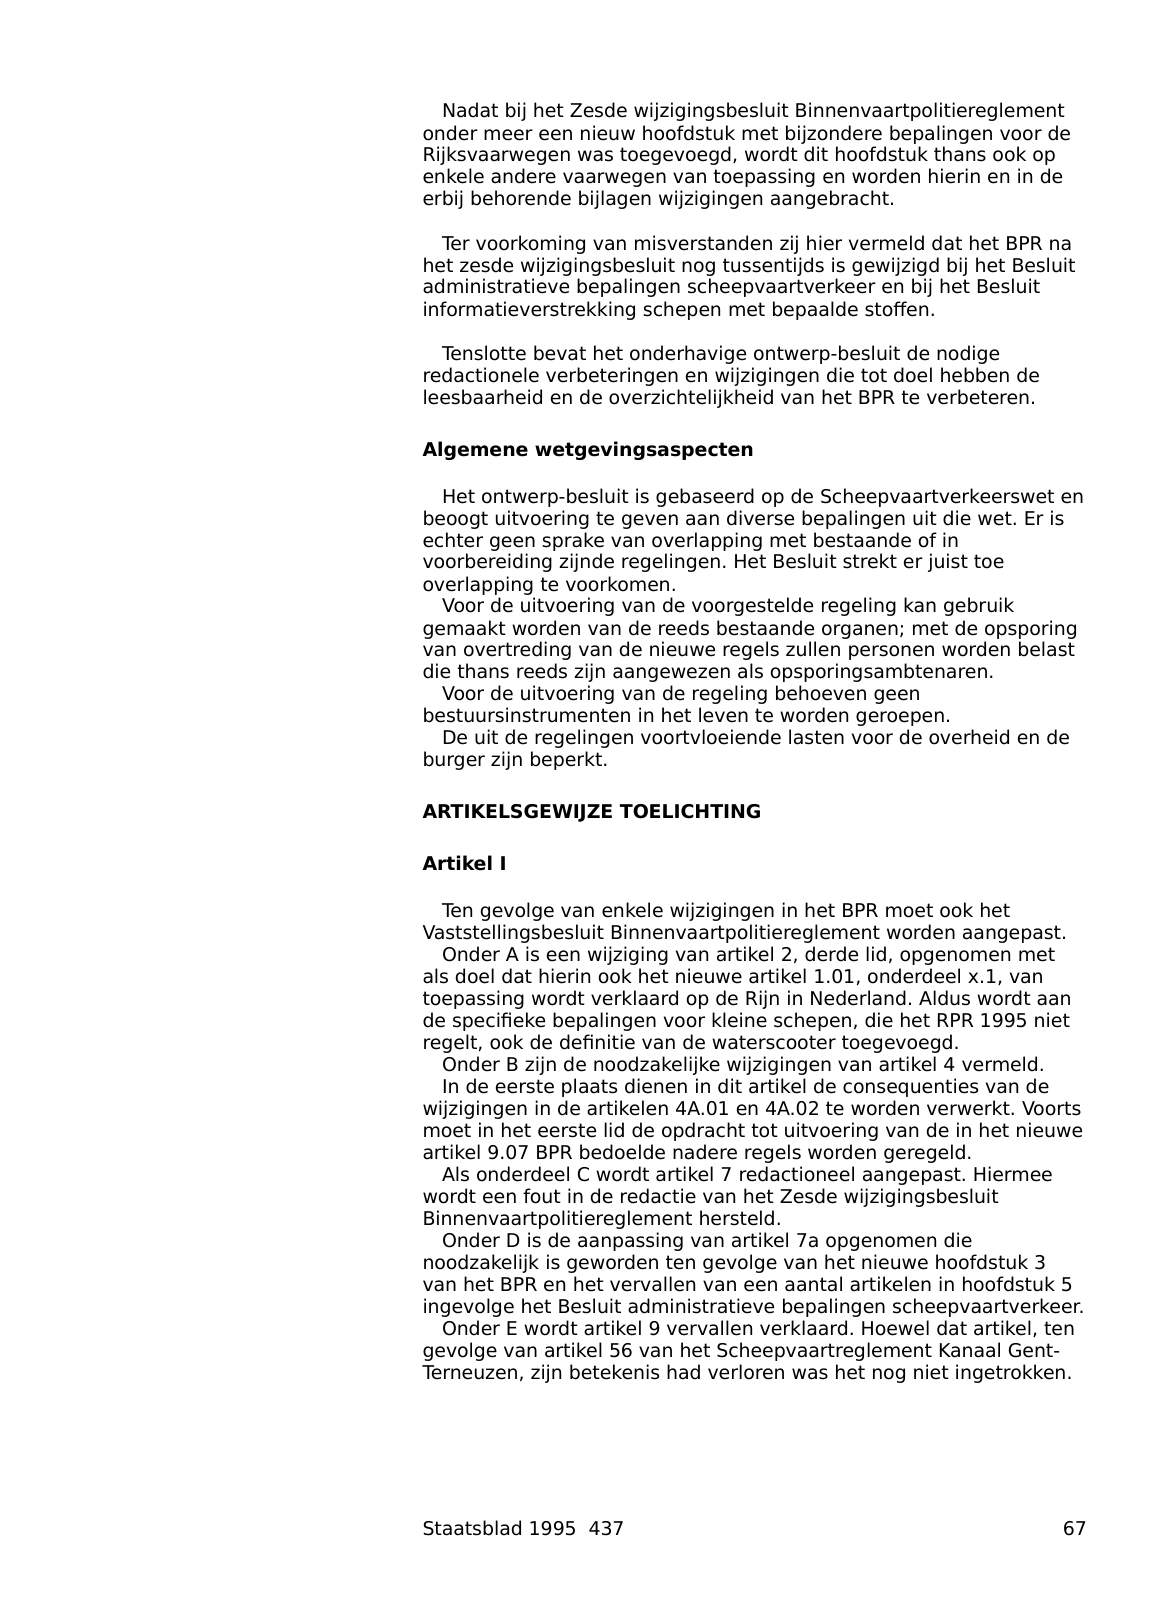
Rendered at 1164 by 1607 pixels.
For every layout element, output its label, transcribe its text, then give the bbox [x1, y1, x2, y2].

subtitle Algemene wetgevingsaspecten [422, 438, 1087, 461]
subtitle Artikel I [422, 853, 1087, 875]
subtitle ARTIKELSGEWIJZE TOELICHTING [422, 801, 1087, 823]
text Als onderdeel C wordt artikel 7 redactioneel aangepast. Hiermee wordt een fout in de redactie van het Zesde wijzigingsbesluit Binnenvaartpolitiereglement hersteld. [422, 1164, 1087, 1230]
text Onder D is de aanpassing van artikel 7a opgenomen die noodzakelijk is geworden ten gevolge van het nieuwe hoofdstuk 3 van het BPR en het vervallen van een aantal artikelen in hoofdstuk 5 ingevolge het Besluit administratieve bepalingen scheepvaartverkeer. [422, 1230, 1087, 1318]
text Het ontwerp-besluit is gebaseerd op de Scheepvaartverkeerswet en beoogt uitvoering te geven aan diverse bepalingen uit die wet. Er is echter geen sprake van overlapping met bestaande of in voorbereiding zijnde regelingen. Het Besluit strekt er juist toe overlapping te voorkomen. [422, 486, 1087, 595]
text Onder E wordt artikel 9 vervallen verklaard. Hoewel dat artikel, ten gevolge van artikel 56 van het Scheepvaartreglement Kanaal Gent-Terneuzen, zijn betekenis had verloren was het nog niet ingetrokken. [422, 1318, 1087, 1384]
text Voor de uitvoering van de regeling behoeven geen bestuursinstrumenten in het leven te worden geroepen. [422, 683, 1087, 727]
text Onder A is een wijziging van artikel 2, derde lid, opgenomen met als doel dat hierin ook het nieuwe artikel 1.01, onderdeel x.1, van toepassing wordt verklaard op de Rijn in Nederland. Aldus wordt aan de specifieke bepalingen voor kleine schepen, die het RPR 1995 niet regelt, ook de definitie van de waterscooter toegevoegd. [422, 944, 1087, 1054]
text Ter voorkoming van misverstanden zij hier vermeld dat het BPR na het zesde wijzigingsbesluit nog tussentijds is gewijzigd bij het Besluit administratieve bepalingen scheepvaartverkeer en bij het Besluit informatieverstrekking schepen met bepaalde stoffen. [422, 232, 1087, 320]
text Onder B zijn de noodzakelijke wijzigingen van artikel 4 vermeld. [422, 1054, 1087, 1076]
text Nadat bij het Zesde wijzigingsbesluit Binnenvaartpolitiereglement onder meer een nieuw hoofdstuk met bijzondere bepalingen voor de Rijksvaarwegen was toegevoegd, wordt dit hoofdstuk thans ook op enkele andere vaarwegen van toepassing en worden hierin en in de erbij behorende bijlagen wijzigingen aangebracht. [422, 100, 1087, 210]
text Ten gevolge van enkele wijzigingen in het BPR moet ook het Vaststellingsbesluit Binnenvaartpolitiereglement worden aangepast. [422, 900, 1087, 944]
text In de eerste plaats dienen in dit artikel de consequenties van de wijzigingen in de artikelen 4A.01 en 4A.02 te worden verwerkt. Voorts moet in het eerste lid de opdracht tot uitvoering van de in het nieuwe artikel 9.07 BPR bedoelde nadere regels worden geregeld. [422, 1076, 1087, 1164]
text De uit de regelingen voortvloeiende lasten voor de overheid en de burger zijn beperkt. [422, 727, 1087, 771]
text Tenslotte bevat het onderhavige ontwerp-besluit de nodige redactionele verbeteringen en wijzigingen die tot doel hebben de leesbaarheid en de overzichtelijkheid van het BPR te verbeteren. [422, 343, 1087, 408]
text Voor de uitvoering van de voorgestelde regeling kan gebruik gemaakt worden van de reeds bestaande organen; met de opsporing van overtreding van de nieuwe regels zullen personen worden belast die thans reeds zijn aangewezen als opsporingsambtenaren. [422, 595, 1087, 683]
